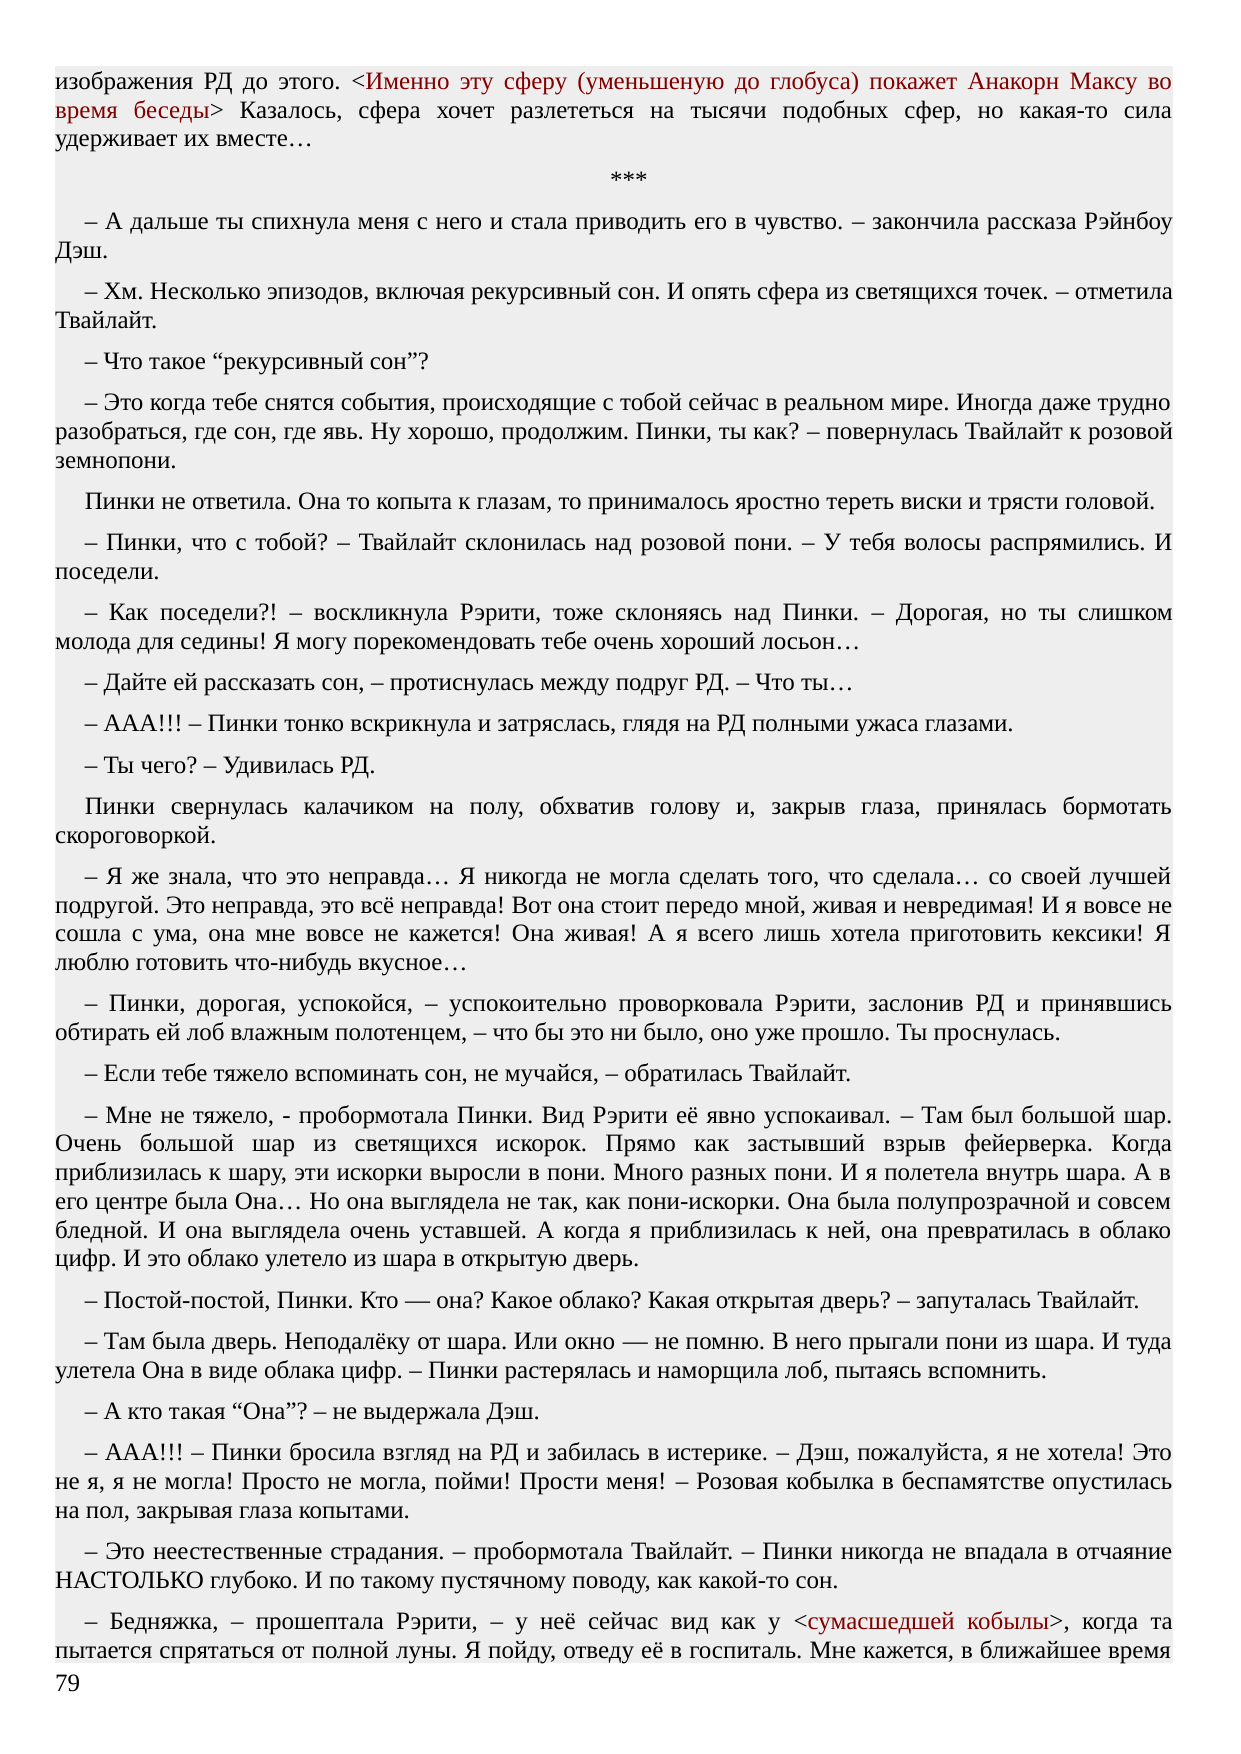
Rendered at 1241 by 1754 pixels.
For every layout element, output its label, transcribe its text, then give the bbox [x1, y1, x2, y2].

text – Я же знала, что это неправда… Я никогда не могла сделать того, что сделала… со своей лучшей подругой. Это неправда, это всё неправда! Вот она стоит передо мной, живая и невредимая! И я вовсе не сошла с ума, она мне вовсе не кажется! Она живая! А я всего лишь хотела приготовить кексики! Я люблю готовить что-нибудь вкусное… [55, 861, 1173, 976]
text – ААА!!! – Пинки тонко вскрикнула и затряслась, глядя на РД полными ужаса глазами. [55, 708, 1173, 737]
text – Пинки, дорогая, успокойся, – успокоительно проворковала Рэрити, заслонив РД и принявшись обтирать ей лоб влажным полотенцем, – что бы это ни было, оно уже прошло. Ты проснулась. [55, 988, 1173, 1046]
text Пинки не ответила. Она то копыта к глазам, то принималось яростно тереть виски и трясти головой. [55, 486, 1173, 515]
text – Если тебе тяжело вспоминать сон, не мучайся, – обратилась Твайлайт. [55, 1058, 1173, 1087]
text – Там была дверь. Неподалёку от шара. Или окно — не помню. В него прыгали пони из шара. И туда улетела Она в виде облака цифр. – Пинки растерялась и наморщила лоб, пытаясь вспомнить. [55, 1326, 1173, 1383]
text – Ты чего? – Удивилась РД. [55, 750, 1173, 778]
text – Мне не тяжело, - пробормотала Пинки. Вид Рэрити её явно успокаивал. – Там был большой шар. Очень большой шар из светящихся искорок. Прямо как застывший взрыв фейерверка. Когда приблизилась к шару, эти искорки выросли в пони. Много разных пони. И я полетела внутрь шара. А в его центре была Она… Но она выглядела не так, как пони-искорки. Она была полупрозрачной и совсем бледной. И она выглядела очень уставшей. А когда я приблизилась к ней, она превратилась в облако цифр. И это облако улетело из шара в открытую дверь. [55, 1100, 1173, 1272]
text – Хм. Несколько эпизодов, включая рекурсивный сон. И опять сфера из светящихся точек. – отметила Твайлайт. [55, 276, 1173, 333]
text – Что такое “рекурсивный сон”? [55, 346, 1173, 375]
text – Пинки, что с тобой? – Твайлайт склонилась над розовой пони. – У тебя волосы распрямились. И поседели. [55, 527, 1173, 585]
text – Постой-постой, Пинки. Кто — она? Какое облако? Какая открытая дверь? – запуталась Твайлайт. [55, 1285, 1173, 1313]
text – А дальше ты спихнула меня с него и стала приводить его в чувство. – закончила рассказа Рэйнбоу Дэш. [55, 206, 1173, 263]
text Пинки свернулась калачиком на полу, обхватив голову и, закрыв глаза, принялась бормотать скороговоркой. [55, 791, 1173, 848]
text – Как поседели?! – воскликнула Рэрити, тоже склоняясь над Пинки. – Дорогая, но ты слишком молода для седины! Я могу порекомендовать тебе очень хороший лосьон… [55, 597, 1173, 655]
text – А кто такая “Она”? – не выдержала Дэш. [55, 1396, 1173, 1425]
text – Это неестественные страдания. – пробормотала Твайлайт. – Пинки никогда не впадала в отчаяние НАСТОЛЬКО глубоко. И по такому пустячному поводу, как какой-то сон. [55, 1536, 1173, 1593]
text – Бедняжка, – прошептала Рэрити, – у неё сейчас вид как у <сумасшедшей кобылы>, когда та пытается спрятаться от полной луны. Я пойду, отведу её в госпиталь. Мне кажется, в ближайшее время [55, 1606, 1173, 1663]
text – Дайте ей рассказать сон, – протиснулась между подруг РД. – Что ты… [55, 667, 1173, 696]
text – ААА!!! – Пинки бросила взгляд на РД и забилась в истерике. – Дэш, пожалуйста, я не хотела! Это не я, я не могла! Просто не могла, пойми! Прости меня! – Розовая кобылка в беспамятстве опустилась на пол, закрывая глаза копытами. [55, 1437, 1173, 1523]
text *** [55, 165, 1173, 193]
text изображения РД до этого. <Именно эту сферу (уменьшеную до глобуса) покажет Анакорн Максу во время беседы> Казалось, сфера хочет разлететься на тысячи подобных сфер, но какая-то сила удерживает их вместе… [55, 66, 1173, 152]
text – Это когда тебе снятся события, происходящие с тобой сейчас в реальном мире. Иногда даже трудно разобраться, где сон, где явь. Ну хорошо, продолжим. Пинки, ты как? – повернулась Твайлайт к розовой земнопони. [55, 387, 1173, 473]
